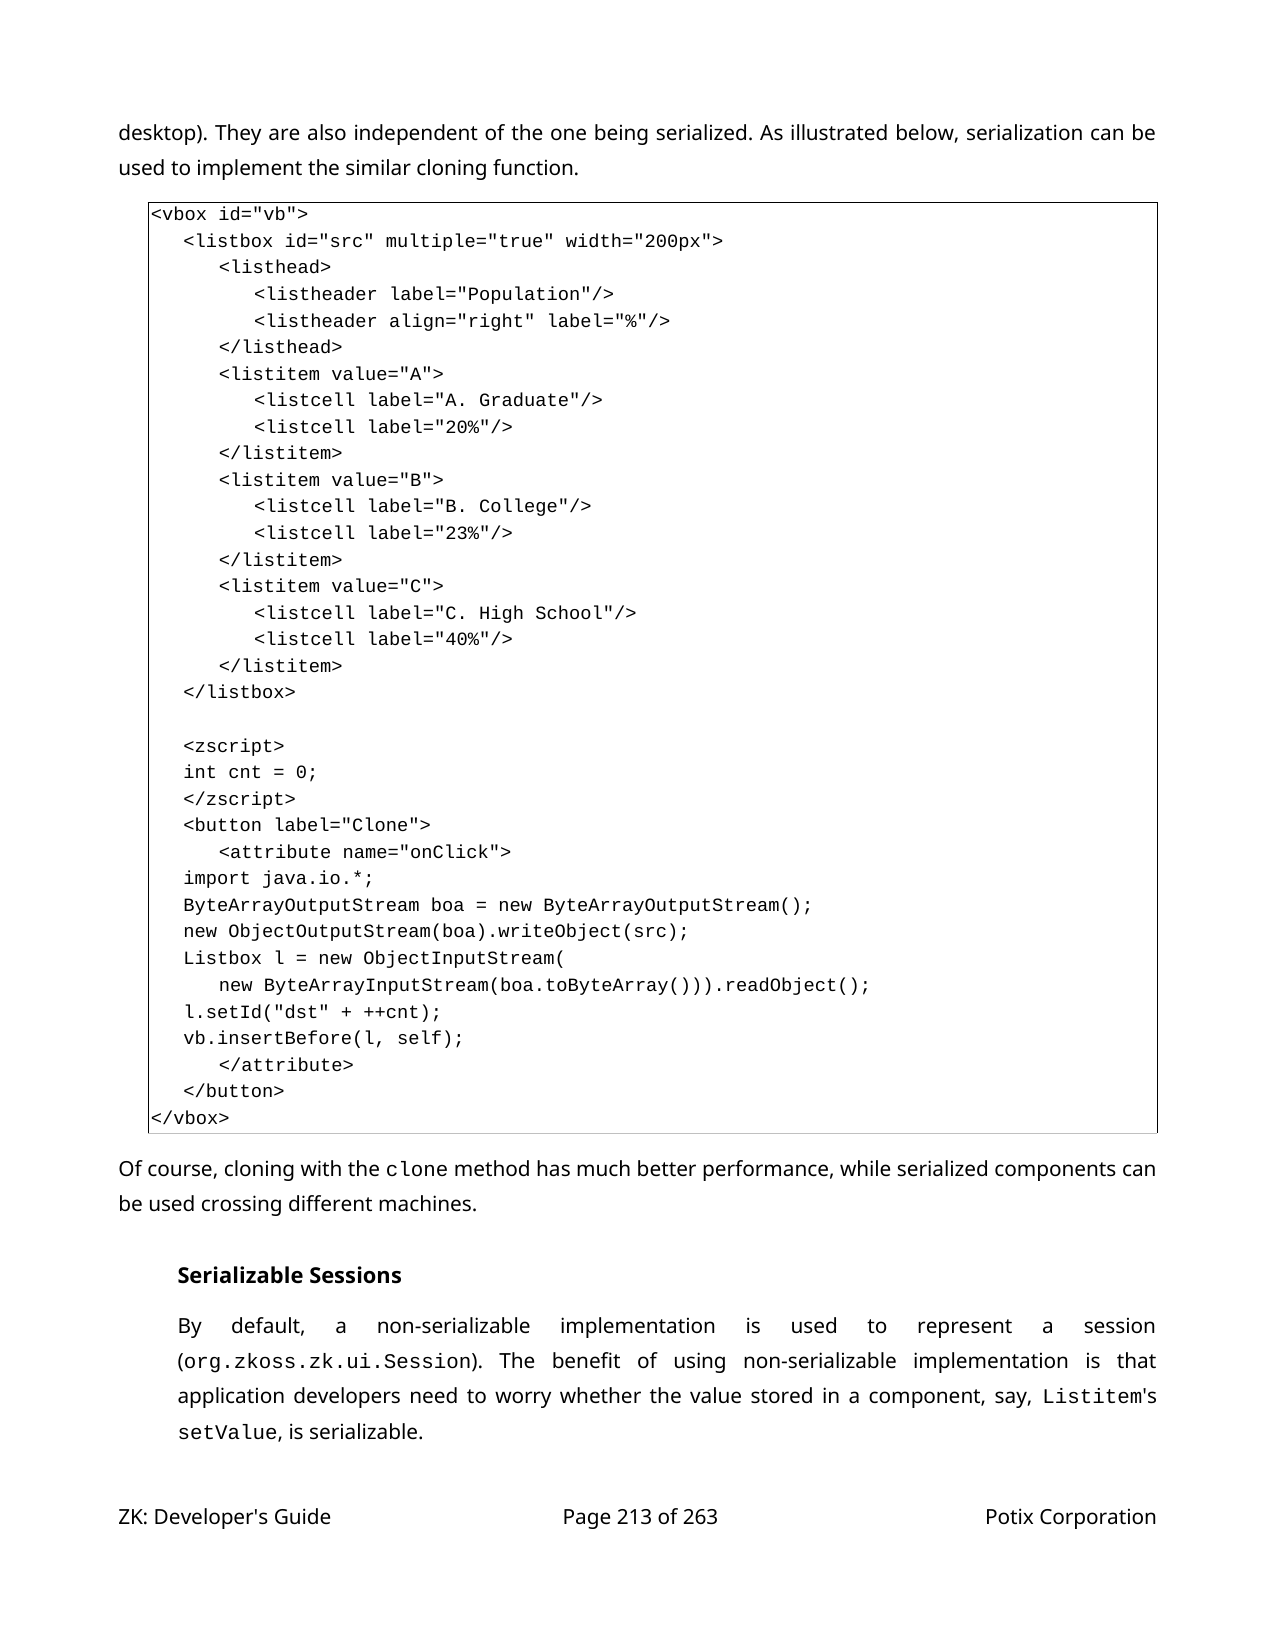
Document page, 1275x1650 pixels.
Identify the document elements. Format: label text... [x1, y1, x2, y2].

text Of course, cloning with the clone method has much better performance, while serialized components can be used crossing different machines. [118, 1154, 1157, 1218]
text By default, a non-serializable implementation is used to represent a session (org.zkoss.zk.ui.Session). The benefit of using non-serializable implementation is that application developers need to worry whether the value stored in a component, say, Listitem's setValue, is serializable. [177, 1311, 1157, 1446]
text desktop). They are also independent of the one being serialized. As illustrated below, serialization can be used to implement the similar cloning function. [118, 118, 1157, 182]
text new ByteArrayInputStream(boa.toByteArray())).readObject(); l.setId("dst" + ++cnt); vb.insertBefore(l, self); </attribute> </button> </vbox> [149, 973, 1157, 1133]
subtitle Serializable Sessions [177, 1260, 1157, 1290]
text <vbox id="vb"> <listbox id="src" multiple="true" width="200px"> <listhead> <listheader label="Population"/> <listheader align="right" label="%"/> </listhead> <listitem value="A"> <listcell label="A. Graduate"/> <listcell label="20%"/> </listitem> <listitem value="B"> <listcell label="B. College"/> <listcell label="23%"/> </listitem> <listitem value="C"> <listcell label="C. High School"/> <listcell label="40%"/> </listitem> </listbox> <zscript> int cnt = 0; </zscript> <button label="Clone"> <attribute name="onClick"> import java.io.*; ByteArrayOutputStream boa = new ByteArrayOutputStream(); new ObjectOutputStream(boa).writeObject(src); Listbox l = new ObjectInputStream( [149, 203, 1157, 970]
